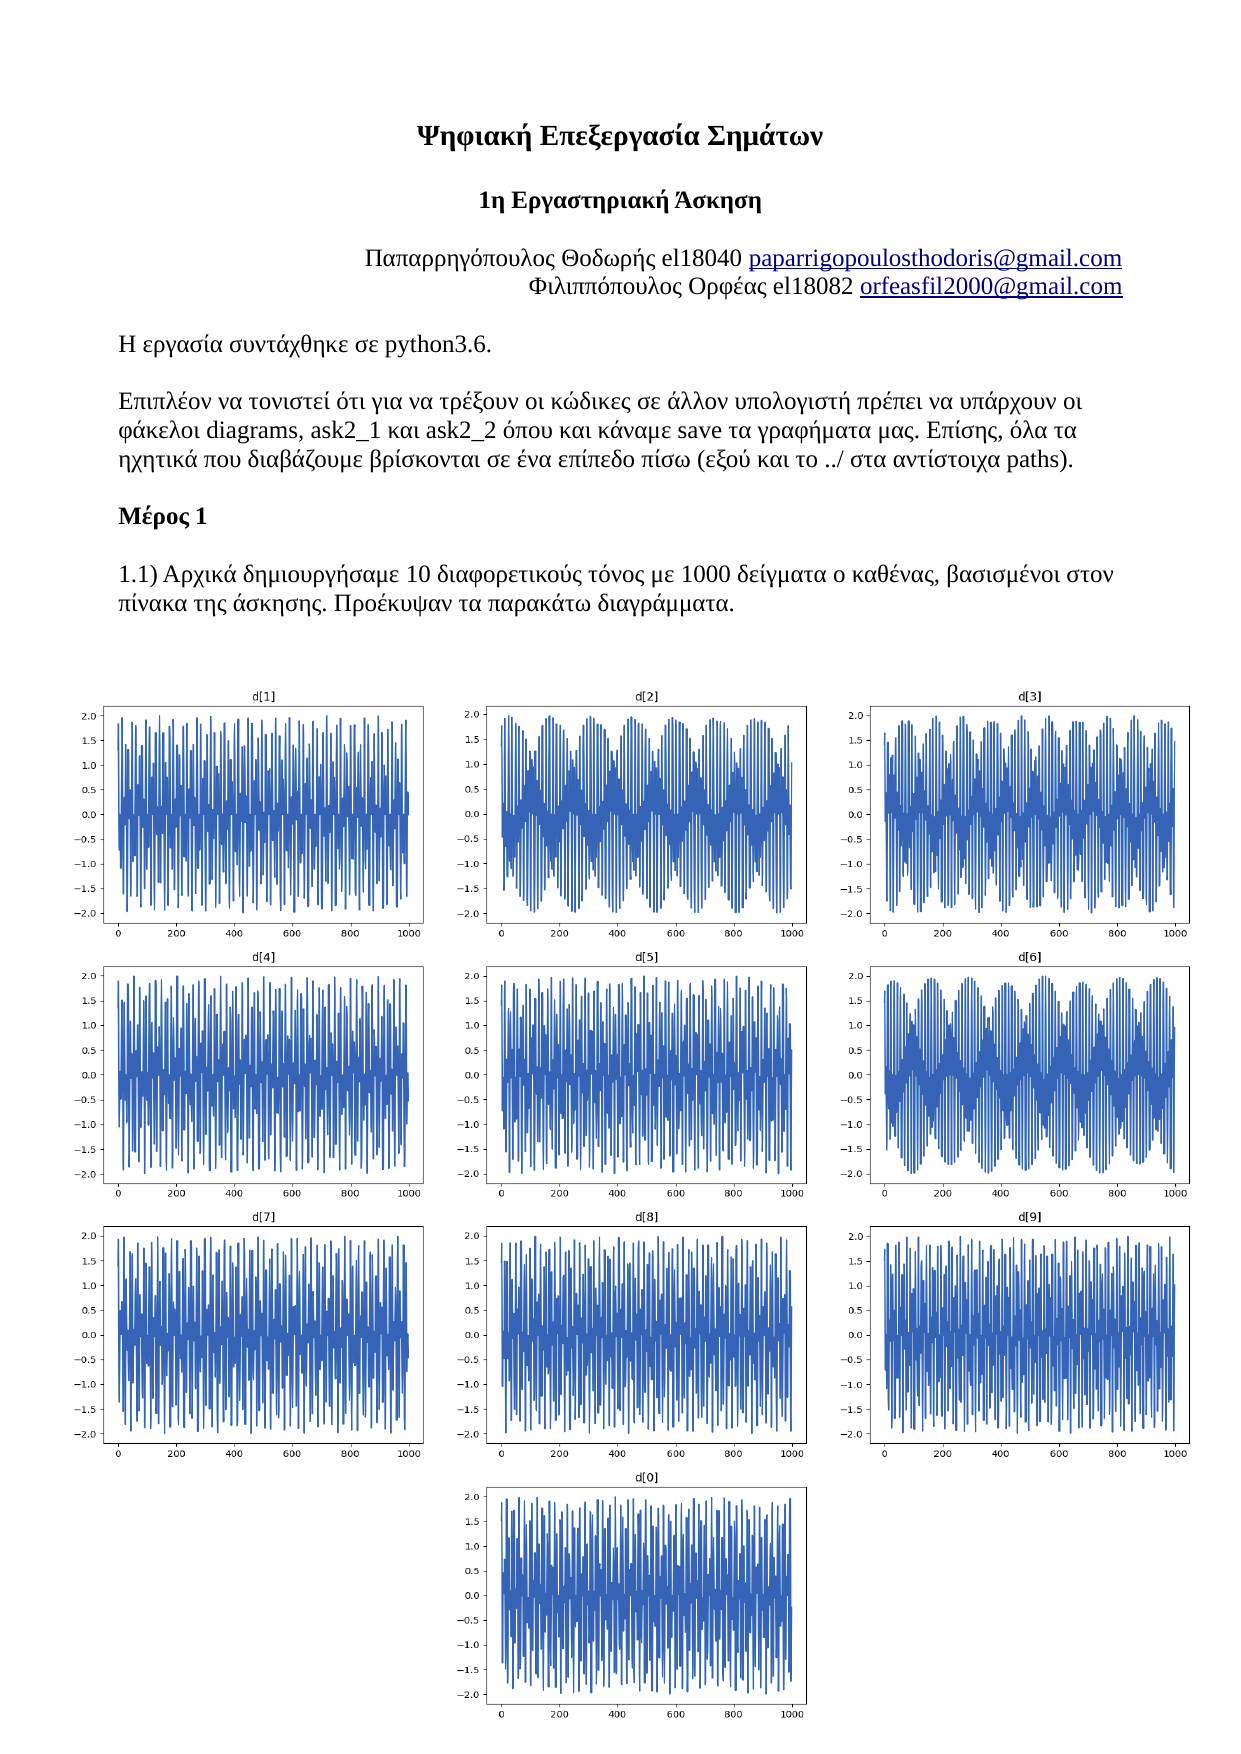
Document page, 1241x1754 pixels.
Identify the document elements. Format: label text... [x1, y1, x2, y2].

text Μέρος 1 [118, 501, 1122, 530]
text Η εργασία συντάχθηκε σε python3.6. [118, 329, 1122, 358]
text 1.1) Αρχικά δημιουργήσαμε 10 διαφορετικούς τόνος με 1000 δείγματα ο καθένας, βασισμένοι στον πίνακα της άσκησης. Προέκυψαν τα παρακάτω διαγράμματα. [118, 559, 1122, 616]
picture [23, 662, 1236, 1746]
text Φιλιππόπουλος Ορφέας el18082 orfeasfil2000@gmail.com [118, 271, 1122, 300]
text 1η Εργαστηριακή Άσκηση [118, 185, 1122, 214]
text Επιπλέον να τονιστεί ότι για να τρέξουν οι κώδικες σε άλλον υπολογιστή πρέπει να υπάρχουν οι φάκελοι diagrams, ask2_1 και ask2_2 όπου και κάναμε save τα γραφήματα μας. Επίσης, όλα τα ηχητικά που διαβάζουμε βρίσκονται σε ένα επίπεδο πίσω (εξού και το ../ στα αντίστοιχα paths). [118, 386, 1122, 473]
text Ψηφιακή Επεξεργασία Σημάτων [118, 118, 1122, 185]
text Παπαρρηγόπουλος Θοδωρής el18040 paparrigopoulosthodoris@gmail.com [118, 243, 1122, 271]
